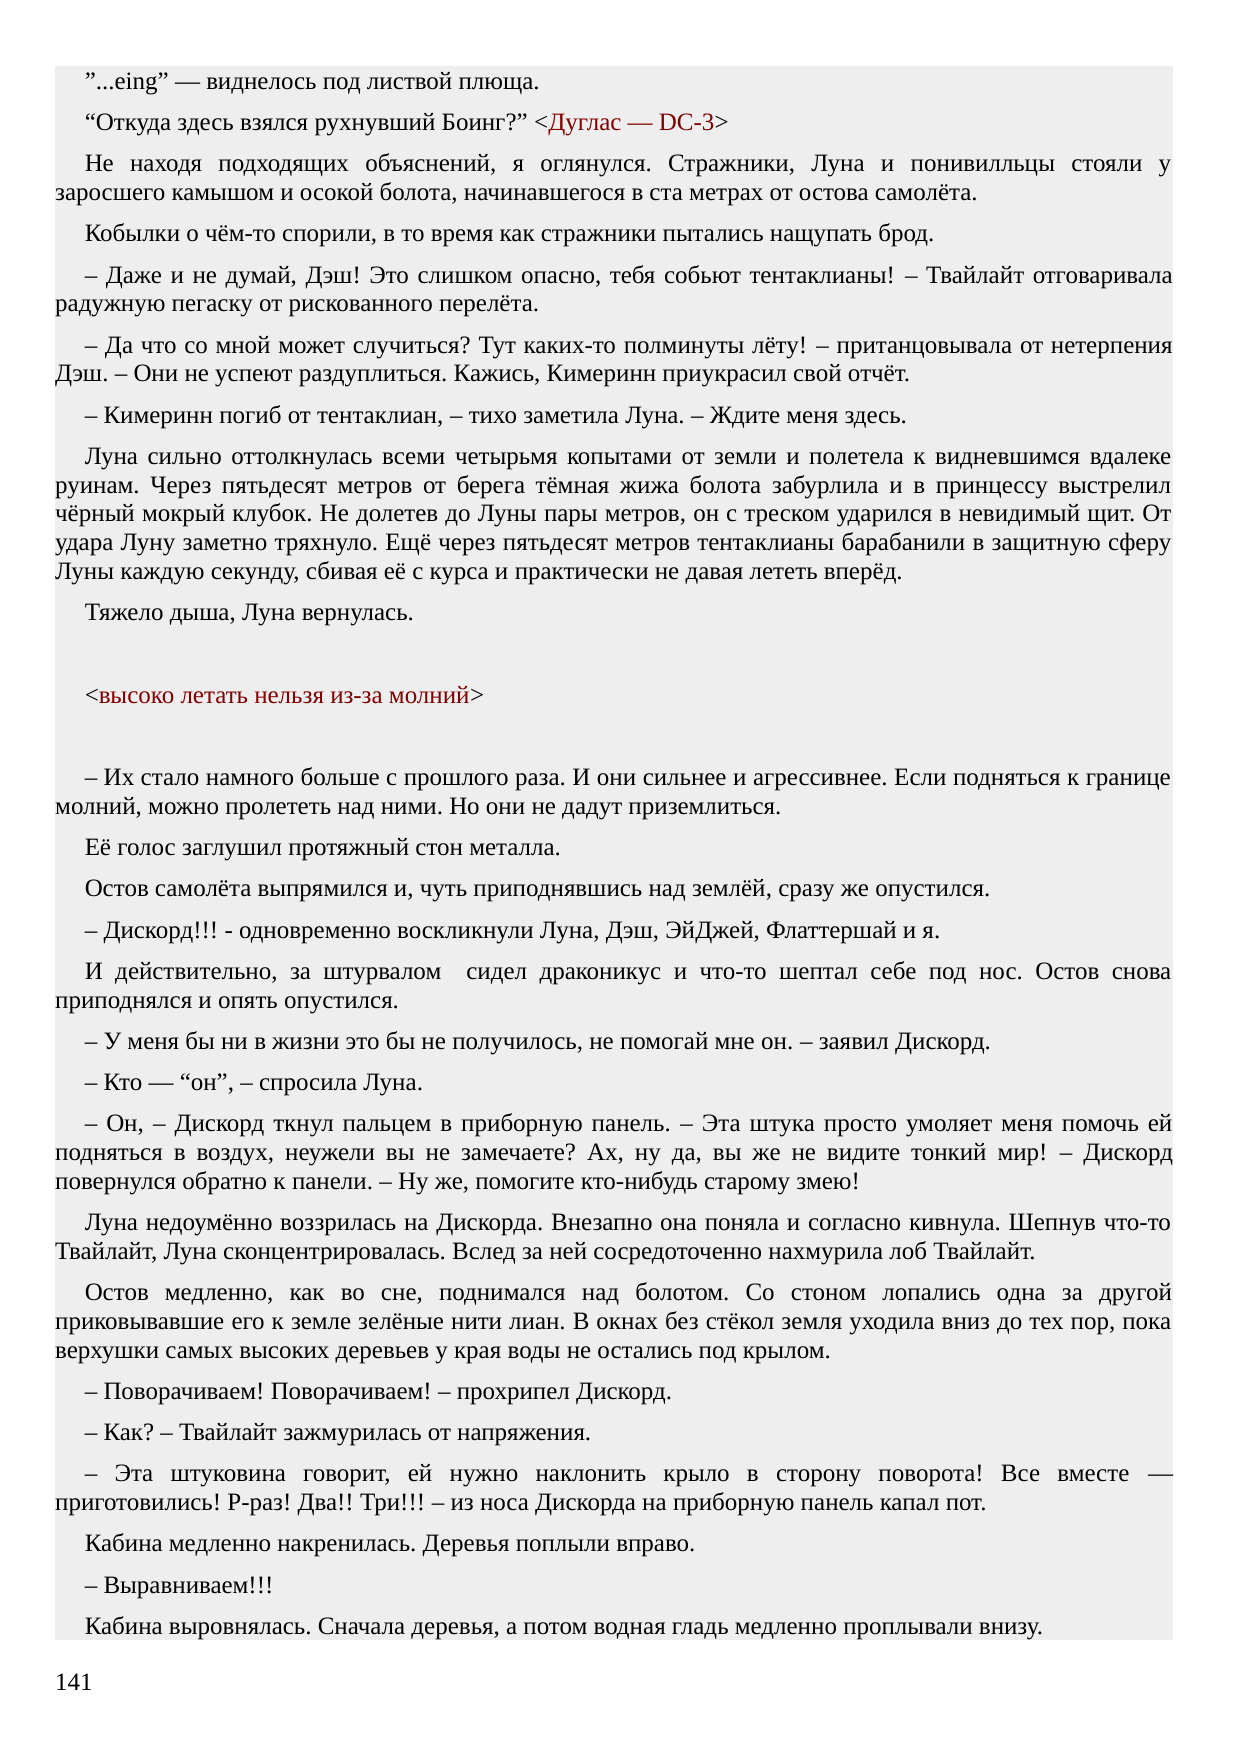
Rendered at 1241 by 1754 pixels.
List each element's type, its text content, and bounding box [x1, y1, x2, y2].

text Тяжело дыша, Луна вернулась. [55, 597, 1173, 626]
text Луна недоумённо воззрилась на Дискорда. Внезапно она поняла и согласно кивнула. Шепнув что-то Твайлайт, Луна сконцентрировалась. Вслед за ней сосредоточенно нахмурила лоб Твайлайт. [55, 1207, 1173, 1265]
text “Откуда здесь взялся рухнувший Боинг?” <Дуглас — DC-3> [55, 107, 1173, 136]
text Кабина медленно накренилась. Деревья поплыли вправо. [55, 1528, 1173, 1557]
text Кобылки о чём-то спорили, в то время как стражники пытались нащупать брод. [55, 218, 1173, 247]
text – У меня бы ни в жизни это бы не получилось, не помогай мне он. – заявил Дискорд. [55, 1026, 1173, 1055]
text Не находя подходящих объяснений, я оглянулся. Стражники, Луна и понивилльцы стояли у заросшего камышом и осокой болота, начинавшегося в ста метрах от остова самолёта. [55, 148, 1173, 206]
text – Даже и не думай, Дэш! Это слишком опасно, тебя собьют тентаклианы! – Твайлайт отговаривала радужную пегаску от рискованного перелёта. [55, 260, 1173, 317]
text Остов самолёта выпрямился и, чуть приподнявшись над землёй, сразу же опустился. [55, 873, 1173, 902]
text – Да что со мной может случиться? Тут каких-то полминуты лёту! – пританцовывала от нетерпения Дэш. – Они не успеют раздуплиться. Кажись, Кимеринн приукрасил свой отчёт. [55, 330, 1173, 387]
text ”...eing” — виднелось под листвой плюща. [55, 66, 1173, 95]
text Остов медленно, как во сне, поднимался над болотом. Со стоном лопались одна за другой приковывавшие его к земле зелёные нити лиан. В окнах без стёкол земля уходила вниз до тех пор, пока верхушки самых высоких деревьев у края воды не остались под крылом. [55, 1277, 1173, 1363]
text Её голос заглушил протяжный стон металла. [55, 832, 1173, 861]
text – Эта штуковина говорит, ей нужно наклонить крыло в сторону поворота! Все вместе — приготовились! Р-раз! Два!! Три!!! – из носа Дискорда на приборную панель капал пот. [55, 1458, 1173, 1516]
text Кабина выровнялась. Сначала деревья, а потом водная гладь медленно проплывали внизу. [55, 1611, 1173, 1640]
text – Выравниваем!!! [55, 1570, 1173, 1598]
text – Поворачиваем! Поворачиваем! – прохрипел Дискорд. [55, 1376, 1173, 1405]
text <высоко летать нельзя из-за молний> [55, 680, 1173, 708]
text Луна сильно оттолкнулась всеми четырьмя копытами от земли и полетела к видневшимся вдалеке руинам. Через пятьдесят метров от берега тёмная жижа болота забурлила и в принцессу выстрелил чёрный мокрый клубок. Не долетев до Луны пары метров, он с треском ударился в невидимый щит. От удара Луну заметно тряхнуло. Ещё через пятьдесят метров тентаклианы барабанили в защитную сферу Луны каждую секунду, сбивая её с курса и практически не давая лететь вперёд. [55, 441, 1173, 585]
text И действительно, за штурвалом сидел драконикус и что-то шептал себе под нос. Остов снова приподнялся и опять опустился. [55, 956, 1173, 1013]
text – Дискорд!!! - одновременно воскликнули Луна, Дэш, ЭйДжей, Флаттершай и я. [55, 915, 1173, 943]
text – Кимеринн погиб от тентаклиан, – тихо заметила Луна. – Ждите меня здесь. [55, 400, 1173, 428]
text – Он, – Дискорд ткнул пальцем в приборную панель. – Эта штука просто умоляет меня помочь ей подняться в воздух, неужели вы не замечаете? Ах, ну да, вы же не видите тонкий мир! – Дискорд повернулся обратно к панели. – Ну же, помогите кто-нибудь старому змею! [55, 1108, 1173, 1195]
text – Кто — “он”, – спросила Луна. [55, 1067, 1173, 1096]
text – Их стало намного больше с прошлого раза. И они сильнее и агрессивнее. Если подняться к границе молний, можно пролететь над ними. Но они не дадут приземлиться. [55, 762, 1173, 820]
text – Как? – Твайлайт зажмурилась от напряжения. [55, 1417, 1173, 1446]
